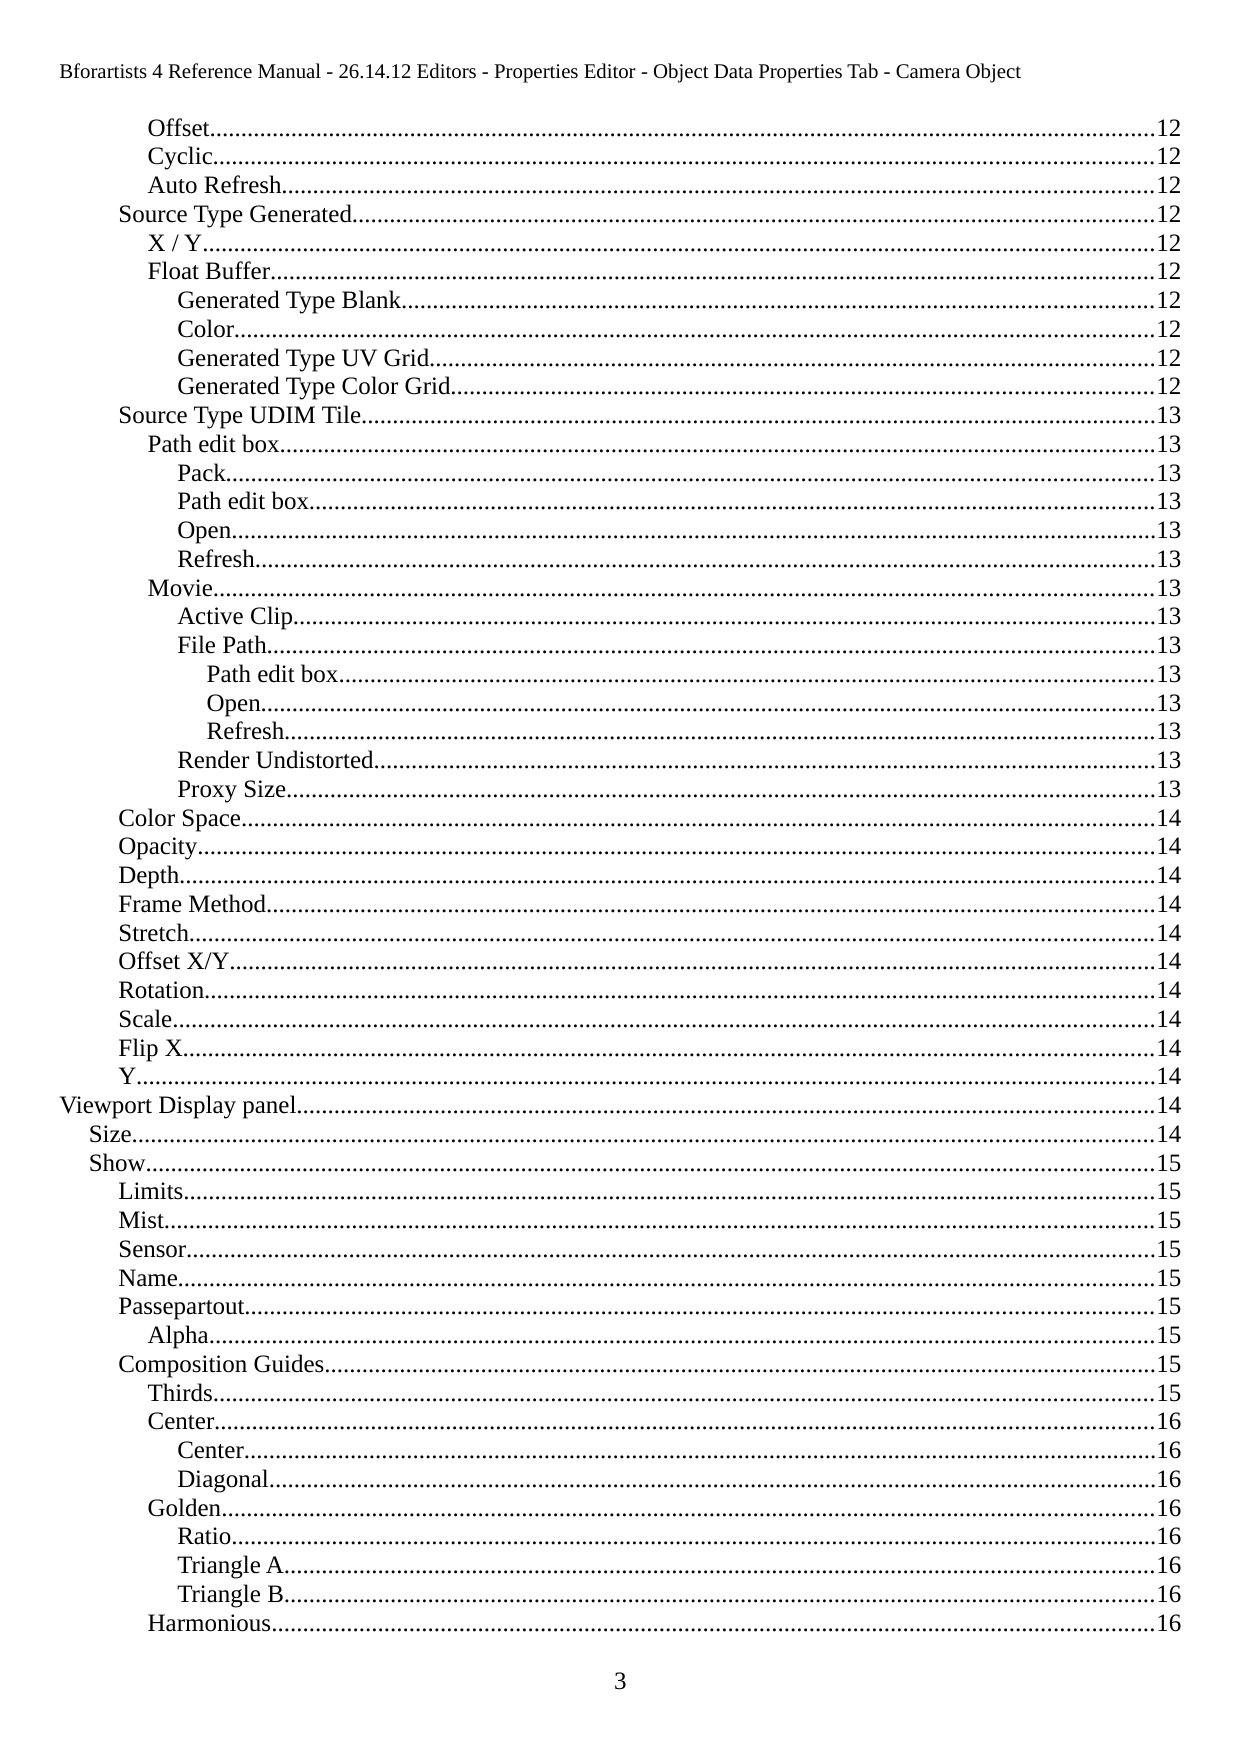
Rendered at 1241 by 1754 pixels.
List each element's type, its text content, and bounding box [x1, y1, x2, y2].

text X / Y 12 [147, 228, 1181, 256]
text Depth 14 [118, 860, 1181, 889]
text Cyclic 12 [147, 141, 1181, 170]
text Ratio 16 [177, 1521, 1181, 1550]
text Limits 15 [118, 1176, 1181, 1205]
text Refresh 13 [177, 544, 1181, 573]
text Source Type UDIM Tile 13 [118, 400, 1181, 429]
text Auto Refresh 12 [147, 170, 1181, 199]
text File Path 13 [177, 630, 1181, 659]
text Path edit box 13 [147, 429, 1181, 458]
text Diagonal 16 [177, 1464, 1181, 1493]
text Render Undistorted 13 [177, 745, 1181, 774]
text Composition Guides 15 [118, 1349, 1181, 1378]
text Rotation 14 [118, 975, 1181, 1004]
text Golden 16 [147, 1493, 1181, 1521]
text Proxy Size 13 [177, 774, 1181, 803]
text Color Space 14 [118, 803, 1181, 831]
text Path edit box 13 [177, 486, 1181, 515]
text Movie 13 [147, 573, 1181, 601]
text Thirds 15 [147, 1378, 1181, 1406]
text Center 16 [177, 1435, 1181, 1464]
text Passepartout 15 [118, 1291, 1181, 1320]
text Path edit box 13 [206, 659, 1181, 688]
text Frame Method 14 [118, 889, 1181, 918]
text Float Buffer 12 [147, 256, 1181, 285]
text Mist 15 [118, 1205, 1181, 1234]
text Source Type Generated 12 [118, 199, 1181, 228]
text Open 13 [206, 688, 1181, 716]
text Refresh 13 [206, 716, 1181, 745]
text Stretch 14 [118, 918, 1181, 946]
text Generated Type UV Grid 12 [177, 343, 1181, 371]
text Scale 14 [118, 1004, 1181, 1033]
text Opacity 14 [118, 831, 1181, 860]
text Generated Type Blank 12 [177, 285, 1181, 314]
text Triangle B 16 [177, 1579, 1181, 1608]
text Active Clip 13 [177, 601, 1181, 630]
text Sensor 15 [118, 1234, 1181, 1263]
text Offset 12 [147, 113, 1181, 141]
text Open 13 [177, 515, 1181, 544]
text Show 15 [88, 1148, 1181, 1176]
text Triangle A 16 [177, 1550, 1181, 1579]
text Size 14 [88, 1119, 1181, 1148]
text Generated Type Color Grid 12 [177, 371, 1181, 400]
text Pack 13 [177, 458, 1181, 486]
text Offset X/Y 14 [118, 946, 1181, 975]
text Color 12 [177, 314, 1181, 343]
text Harmonious 16 [147, 1608, 1181, 1636]
text Flip X 14 [118, 1033, 1181, 1061]
text Name 15 [118, 1263, 1181, 1291]
text Alpha 15 [147, 1320, 1181, 1349]
text Center 16 [147, 1406, 1181, 1435]
text Viewport Display panel 14 [59, 1090, 1181, 1119]
text Y 14 [118, 1061, 1181, 1090]
